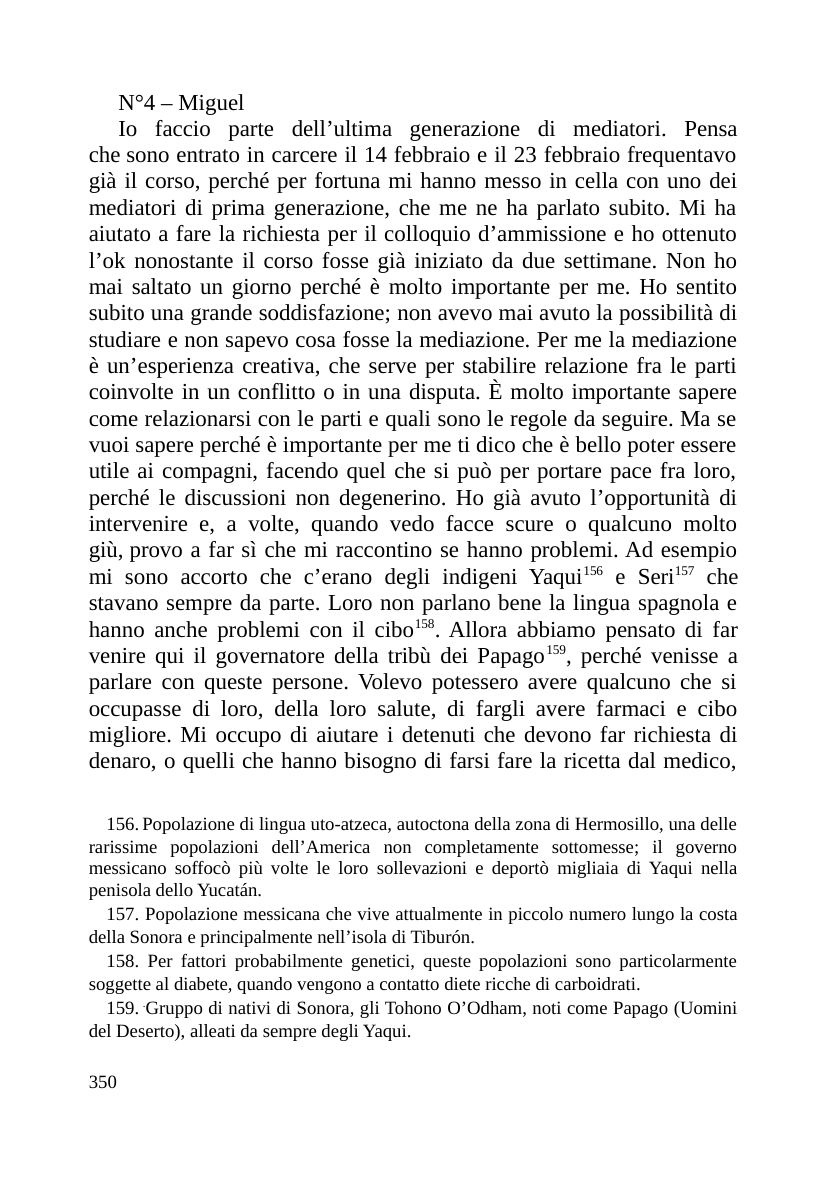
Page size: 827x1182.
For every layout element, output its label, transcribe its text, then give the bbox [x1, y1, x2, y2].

text Popolazione di lingua uto-atzeca, autoctona della zona di Hermosillo, una delle rarissime popolazioni dell’America non completamente sottomesse; il governo messicano soffocò più volte le loro sollevazioni e deportò migliaia di Yaqui nella penisola dello Yucatán. [88, 810, 738, 900]
text Popolazione messicana che vive attualmente in piccolo numero lungo la costa della Sonora e principalmente nell’isola di Tiburón. [88, 900, 738, 947]
text N°4 – Miguel [88, 88, 738, 115]
text Io faccio parte dell’ultima generazione di mediatori. Pensa che sono entrato in carcere il 14 febbraio e il 23 febbraio frequentavo già il corso, perché per fortuna mi hanno messo in cella con uno dei mediatori di prima generazione, che me ne ha parlato subito. Mi ha aiutato a fare la richiesta per il colloquio d’ammissione e ho ottenuto l’ok nonostante il corso fosse già iniziato da due settimane. Non ho mai saltato un giorno perché è molto importante per me. Ho sentito subito una grande soddisfazione; non avevo mai avuto la possibilità di studiare e non sapevo cosa fosse la mediazione. Per me la mediazione è un’esperienza creativa, che serve per stabilire relazione fra le parti coinvolte in un conflitto o in una disputa. È molto importante sapere come relazionarsi con le parti e quali sono le regole da seguire. Ma se vuoi sapere perché è importante per me ti dico che è bello poter essere utile ai compagni, facendo quel che si può per portare pace fra loro, perché le discussioni non degenerino. Ho già avuto l’opportunità di intervenire e, a volte, quando vedo facce scure o qualcuno molto giù, provo a far sì che mi raccontino se hanno problemi. Ad esempio mi sono accorto che c’erano degli indigeni Yaqui e Seri che stavano sempre da parte. Loro non parlano bene la lingua spagnola e hanno anche problemi con il cibo. Allora abbiamo pensato di far venire qui il governatore della tribù dei Papago, perché venisse a parlare con queste persone. Volevo potessero avere qualcuno che si occupasse di loro, della loro salute, di fargli avere farmaci e cibo migliore. Mi occupo di aiutare i detenuti che devono far richiesta di denaro, o quelli che hanno bisogno di farsi fare la ricetta dal medico, [88, 115, 738, 774]
text .Gruppo di nativi di Sonora, gli Tohono O’Odham, noti come Papago (Uomini del Deserto), alleati da sempre degli Yaqui. [88, 994, 738, 1042]
text Per fattori probabilmente genetici, queste popolazioni sono particolarmente soggette al diabete, quando vengono a contatto diete ricche di carboidrati. [88, 947, 738, 994]
